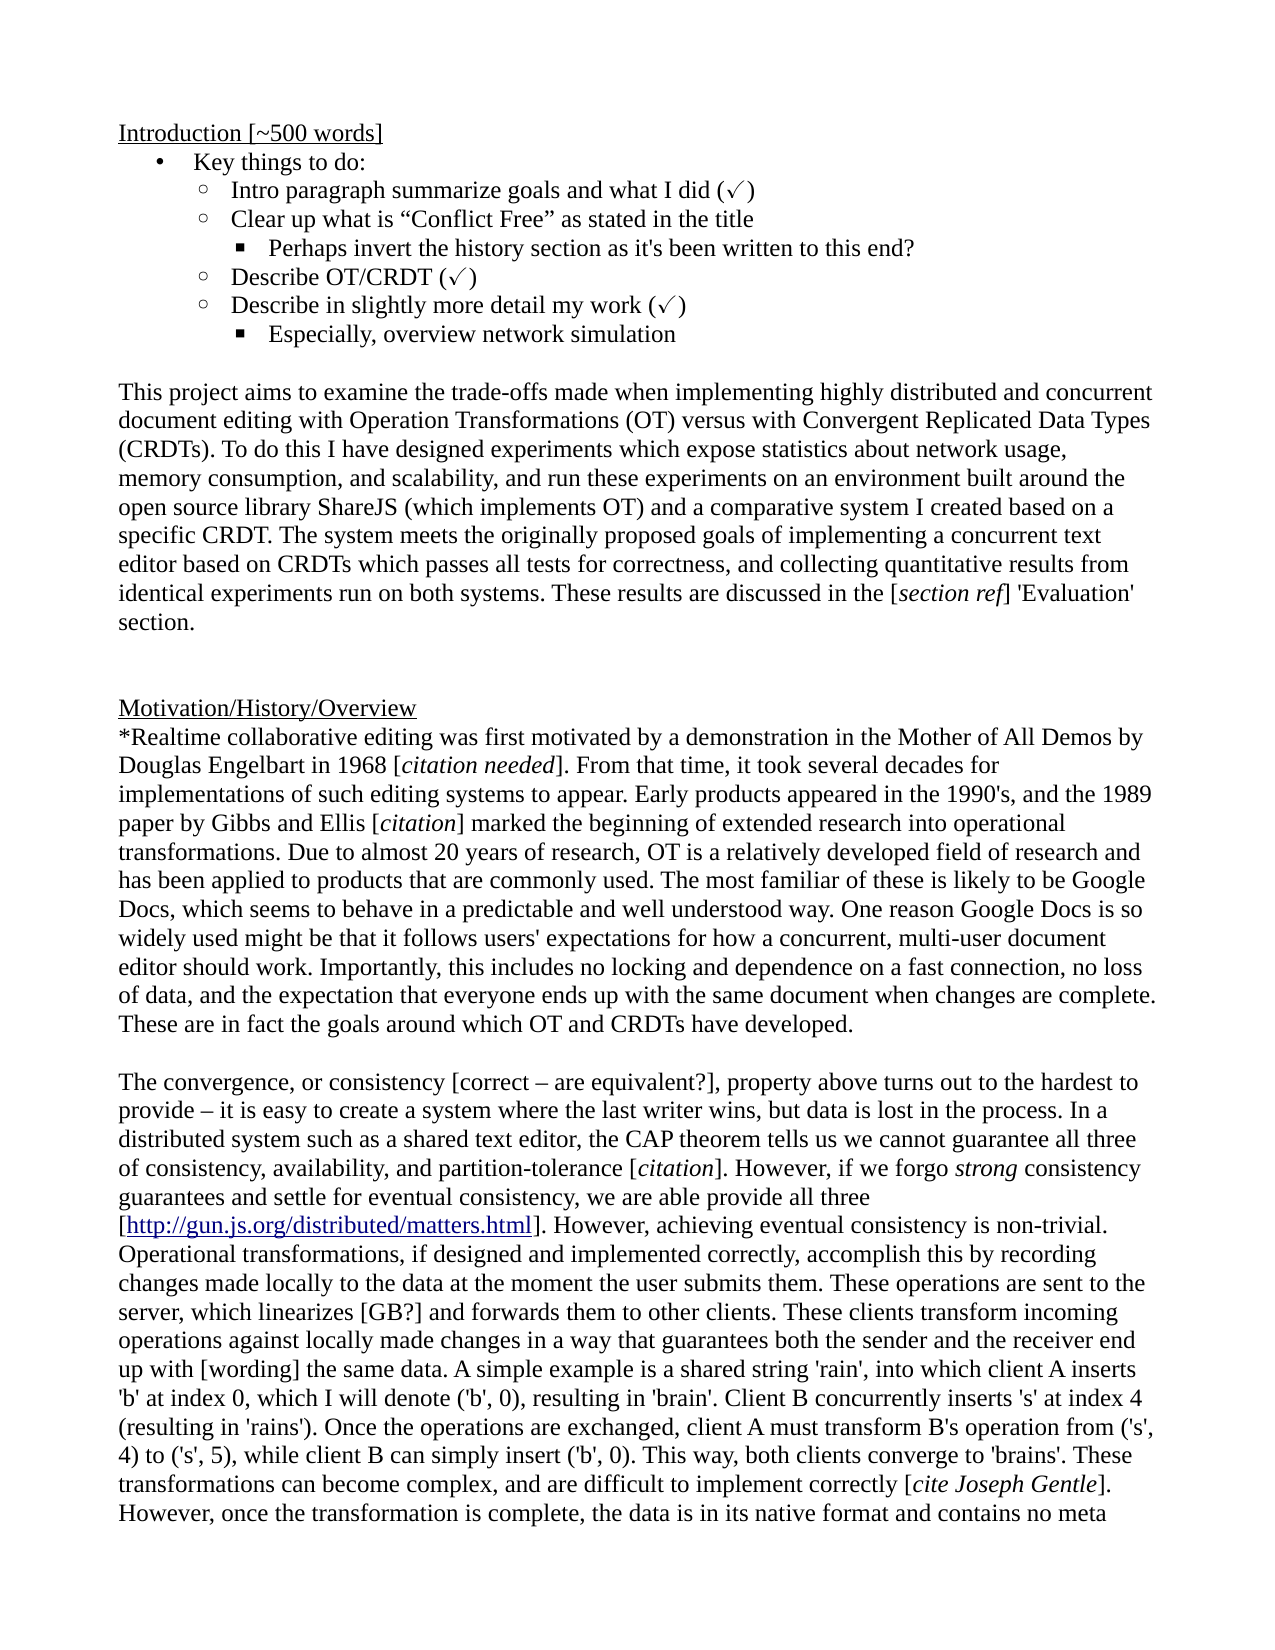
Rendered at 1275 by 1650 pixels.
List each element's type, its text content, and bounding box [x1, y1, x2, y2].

text This project aims to examine the trade-offs made when implementing highly distributed and concurrent document editing with Operation Transformations (OT) versus with Convergent Replicated Data Types (CRDTs). To do this I have designed experiments which expose statistics about network usage, memory consumption, and scalability, and run these experiments on an environment built around the open source library ShareJS (which implements OT) and a comparative system I created based on a specific CRDT. The system meets the originally proposed goals of implementing a concurrent text editor based on CRDTs which passes all tests for correctness, and collecting quantitative results from identical experiments run on both systems. These results are discussed in the [section ref] 'Evaluation' section. [118, 377, 1157, 636]
list Perhaps invert the history section as it's been written to this end? [231, 233, 1157, 262]
list Clear up what is “Conflict Free” as stated in the title [193, 204, 1157, 233]
text *Realtime collaborative editing was first motivated by a demonstration in the Mother of All Demos by Douglas Engelbart in 1968 [citation needed]. From that time, it took several decades for implementations of such editing systems to appear. Early products appeared in the 1990's, and the 1989 paper by Gibbs and Ellis [citation] marked the beginning of extended research into operational transformations. Due to almost 20 years of research, OT is a relatively developed field of research and has been applied to products that are commonly used. The most familiar of these is likely to be Google Docs, which seems to behave in a predictable and well understood way. One reason Google Docs is so widely used might be that it follows users' expectations for how a concurrent, multi-user document editor should work. Importantly, this includes no locking and dependence on a fast connection, no loss of data, and the expectation that everyone ends up with the same document when changes are complete. These are in fact the goals around which OT and CRDTs have developed. [118, 722, 1157, 1038]
list Describe in slightly more detail my work (✓) [193, 291, 1157, 319]
text Introduction [~500 words] [118, 118, 1157, 147]
text Motivation/History/Overview [118, 693, 1157, 722]
list Intro paragraph summarize goals and what I did (✓) [193, 176, 1157, 204]
list Especially, overview network simulation [231, 319, 1157, 348]
list Key things to do: [156, 147, 1157, 176]
text The convergence, or consistency [correct – are equivalent?], property above turns out to the hardest to provide – it is easy to create a system where the last writer wins, but data is lost in the process. In a distributed system such as a shared text editor, the CAP theorem tells us we cannot guarantee all three of consistency, availability, and partition-tolerance [citation]. However, if we forgo strong consistency guarantees and settle for eventual consistency, we are able provide all three [http://gun.js.org/distributed/matters.html]. However, achieving eventual consistency is non-trivial. Operational transformations, if designed and implemented correctly, accomplish this by recording changes made locally to the data at the moment the user submits them. These operations are sent to the server, which linearizes [GB?] and forwards them to other clients. These clients transform incoming operations against locally made changes in a way that guarantees both the sender and the receiver end up with [wording] the same data. A simple example is a shared string 'rain', into which client A inserts 'b' at index 0, which I will denote ('b', 0), resulting in 'brain'. Client B concurrently inserts 's' at index 4 (resulting in 'rains'). Once the operations are exchanged, client A must transform B's operation from ('s', 4) to ('s', 5), while client B can simply insert ('b', 0). This way, both clients converge to 'brains'. These transformations can become complex, and are difficult to implement correctly [cite Joseph Gentle]. However, once the transformation is complete, the data is in its native format and contains no meta [118, 1067, 1157, 1527]
list Describe OT/CRDT (✓) [193, 262, 1157, 291]
